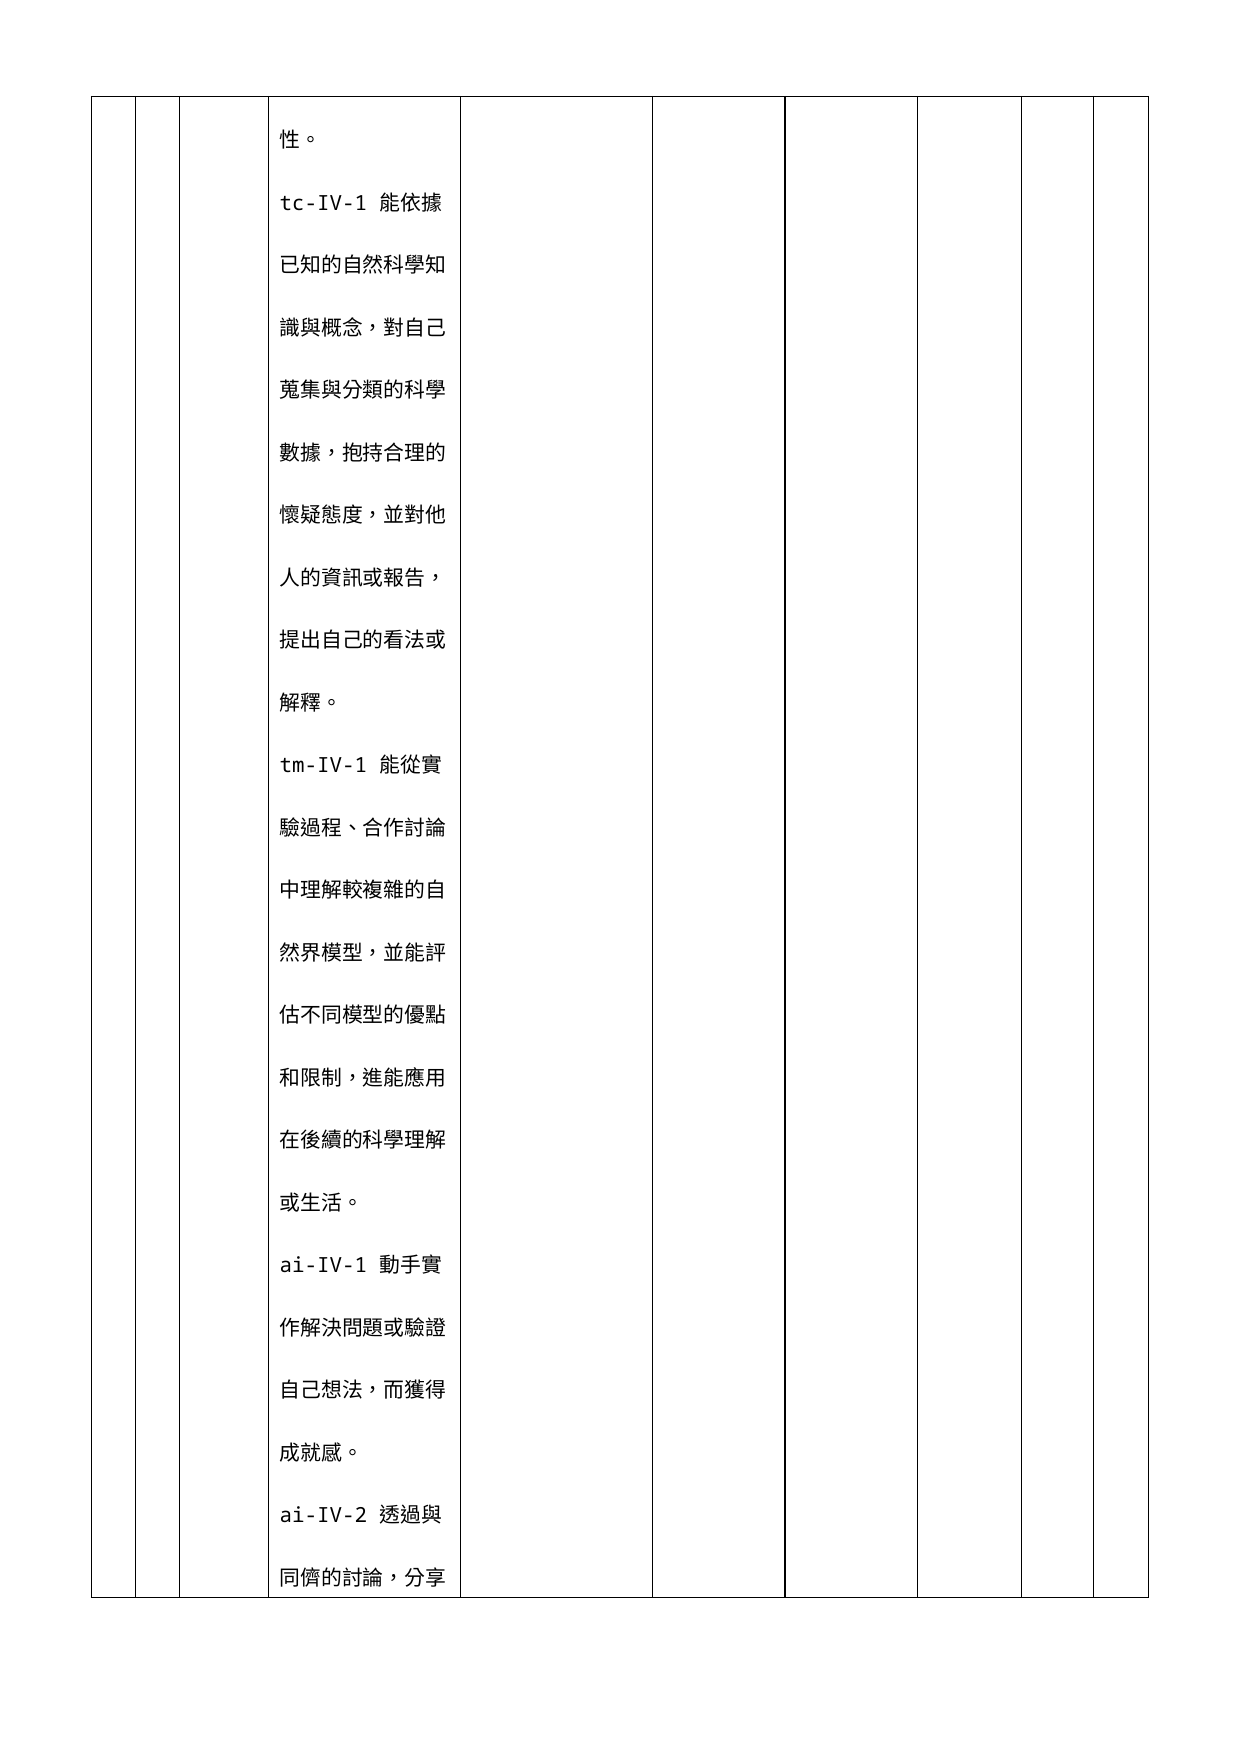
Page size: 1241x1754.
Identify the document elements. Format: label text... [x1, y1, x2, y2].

table_cell [918, 97, 1021, 1597]
table_cell [180, 97, 268, 1597]
table_cell [1094, 97, 1148, 1597]
table_cell [786, 97, 917, 1597]
table_cell [461, 97, 652, 1597]
table_cell [1022, 97, 1093, 1597]
table_cell [653, 97, 784, 1597]
table_cell 性。 tc-IV-1 能依據已知的自然科學知識與概念，對自己蒐集與分類的科學數據，抱持合理的懷疑態度，並對他人的資訊或報告，提出自己的看法或解釋。 tm-IV-1 能從實驗過程、合作討論中理解較複雜的自然界模型，並能評估不同模型的優點和限制，進能應用在後續的科學理解或生活。 ai-IV-1 動手實作解決問題或驗證自己想法，而獲得成就感。 ai-IV-2 透過與同儕的討論，分享 [269, 97, 460, 1597]
table_cell [136, 97, 179, 1597]
table_cell [92, 97, 135, 1597]
